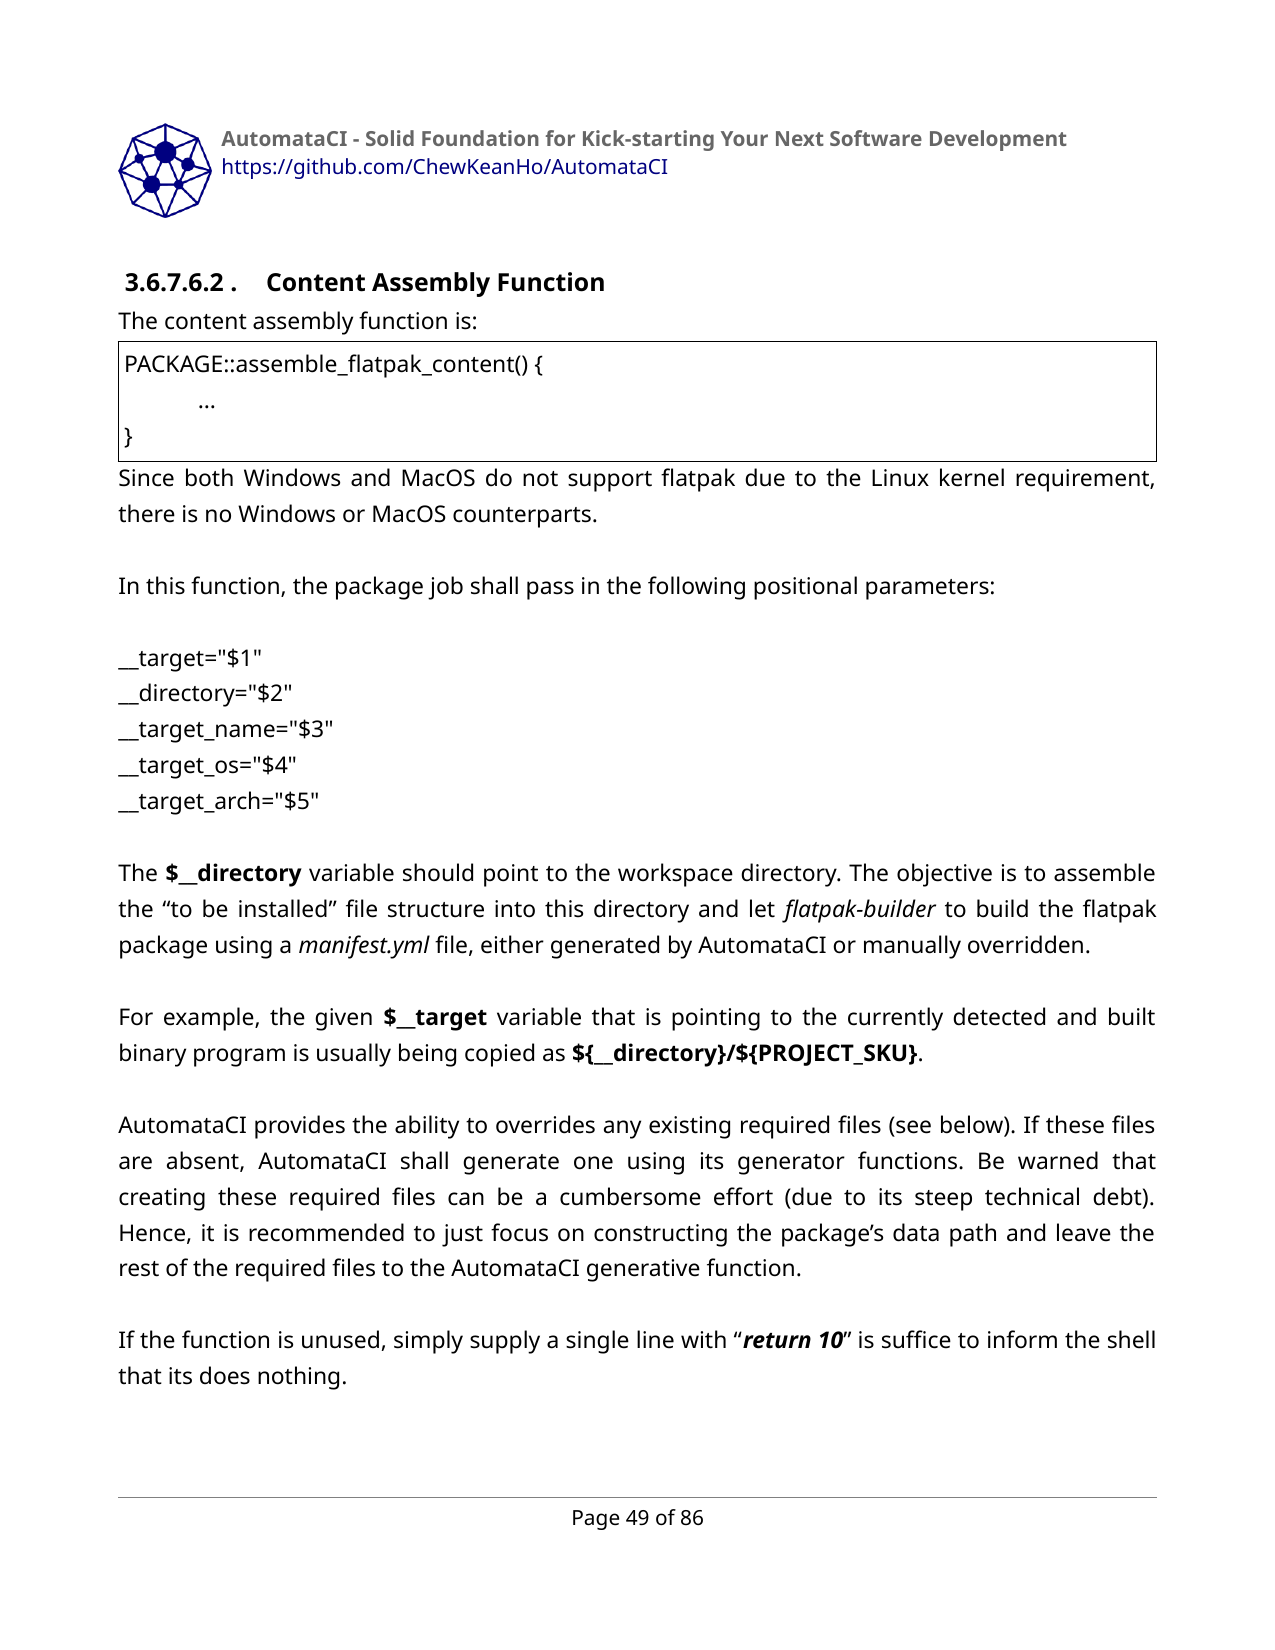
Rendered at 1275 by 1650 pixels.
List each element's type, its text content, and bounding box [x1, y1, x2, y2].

text The $__directory variable should point to the workspace directory. The objective is to assemble the “to be installed” file structure into this directory and let flatpak-builder to build the flatpak package using a manifest.yml file, either generated by AutomataCI or manually overridden. [118, 857, 1157, 960]
text __target_name="$3" [118, 713, 1157, 744]
text __target_os="$4" [118, 749, 1157, 781]
text Since both Windows and MacOS do not support flatpak due to the Linux kernel requirement, there is no Windows or MacOS counterparts. [118, 462, 1157, 529]
text AutomataCI provides the ability to overrides any existing required files (see below). If these files are absent, AutomataCI shall generate one using its generator functions. Be warned that creating these required files can be a cumbersome effort (due to its steep technical debt). Hence, it is recommended to just focus on constructing the package’s data path and leave the rest of the required files to the AutomataCI generative function. [118, 1109, 1157, 1284]
text The content assembly function is: [118, 305, 1157, 337]
text __target_arch="$5" [118, 785, 1157, 816]
picture [118, 123, 212, 218]
text __target="$1" [118, 641, 1157, 673]
subtitle Content Assembly Function [118, 265, 1157, 299]
table_header PACKAGE::assemble_flatpak_content() { … } [119, 342, 1156, 461]
text In this function, the package job shall pass in the following positional parameters: [118, 569, 1157, 601]
text __directory="$2" [118, 677, 1157, 709]
text If the function is unused, simply supply a single line with “return 10” is suffice to inform the shell that its does nothing. [118, 1324, 1157, 1391]
text For example, the given $__target variable that is pointing to the currently detected and built binary program is usually being copied as ${__directory}/${PROJECT_SKU}. [118, 1001, 1157, 1068]
